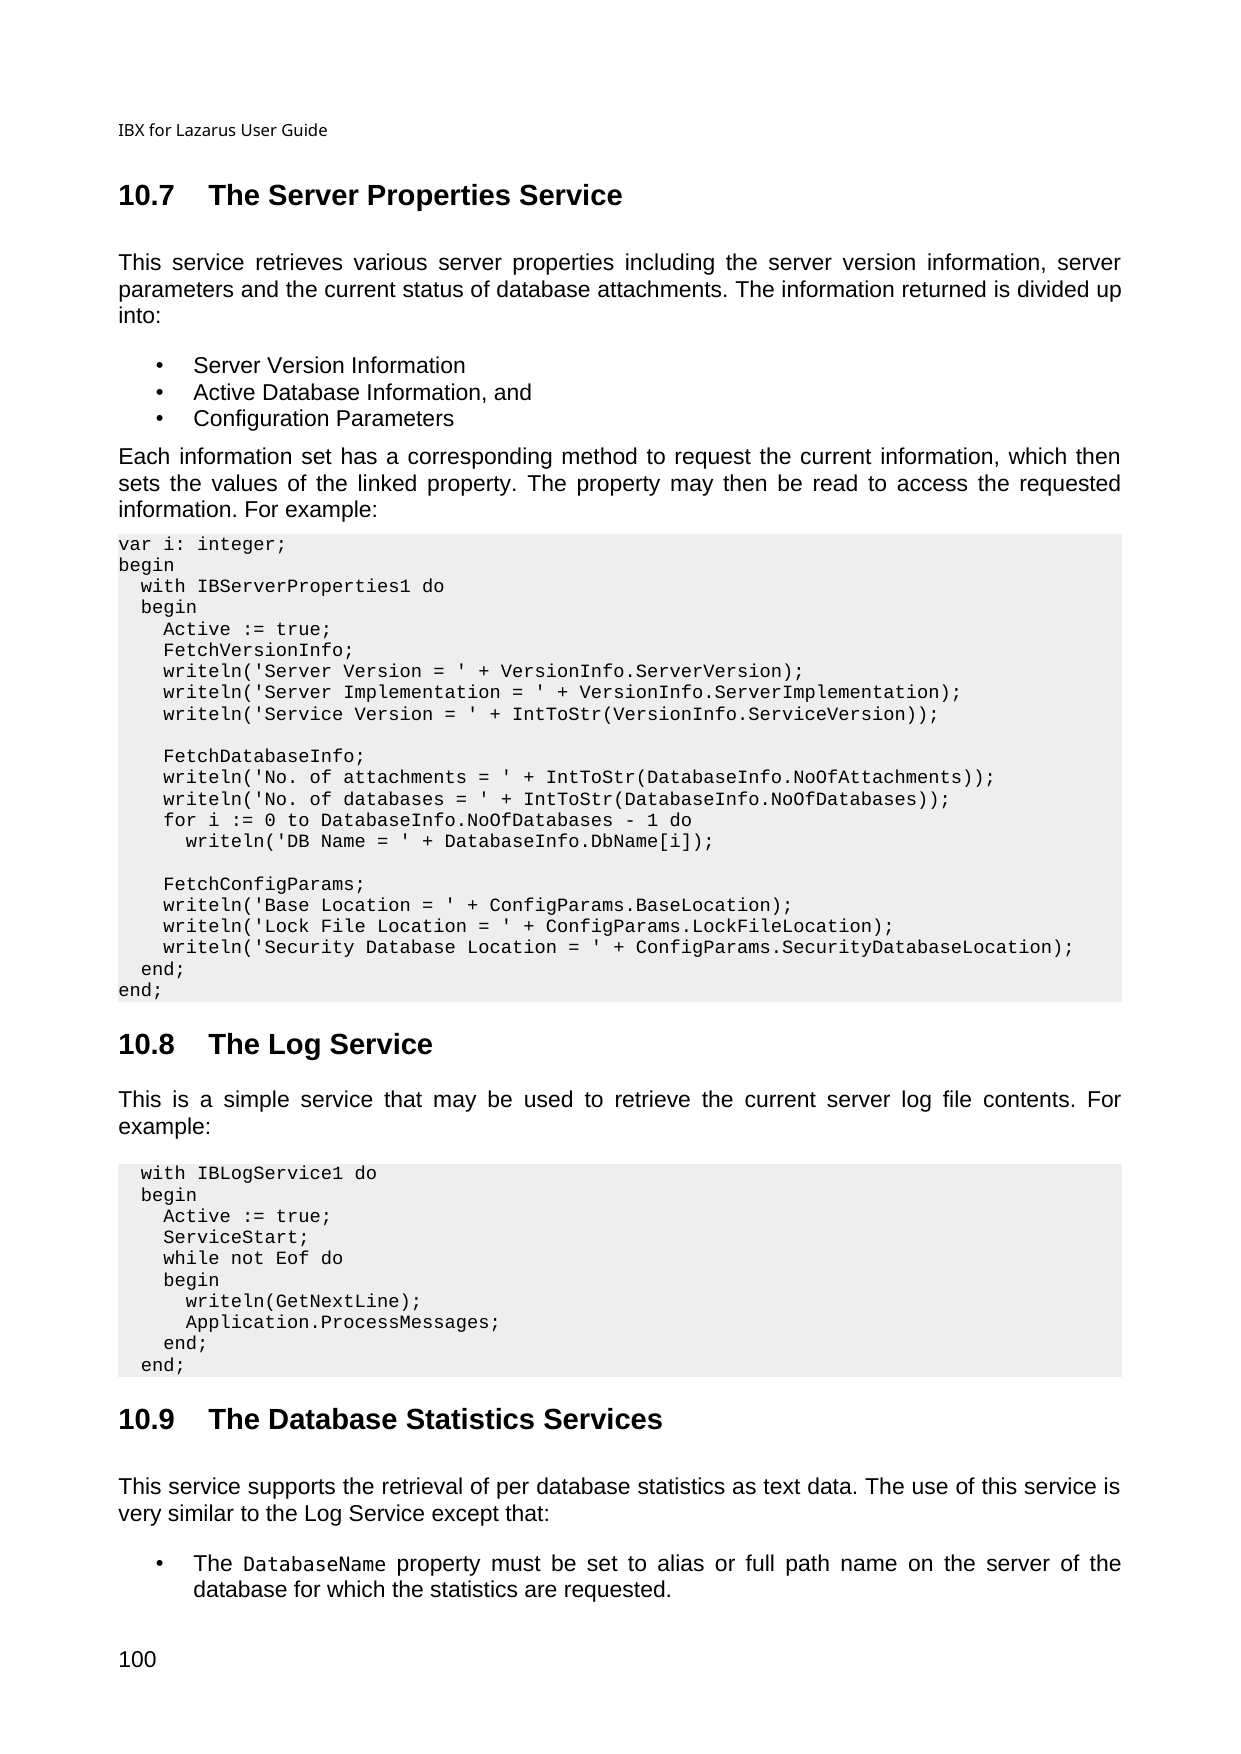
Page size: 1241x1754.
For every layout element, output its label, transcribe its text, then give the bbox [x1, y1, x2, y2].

text Each information set has a corresponding method to request the current information, which then sets the values of the linked property. The property may then be read to access the requested information. For example: [118, 443, 1122, 522]
text ServiceStart; [118, 1228, 1122, 1249]
text This service supports the retrieval of per database statistics as text data. The use of this service is very similar to the Log Service except that: [118, 1473, 1122, 1526]
list Server Version Information [156, 352, 1122, 378]
text end; [118, 959, 1122, 981]
text This is a simple service that may be used to retrieve the current server log file contents. For example: [118, 1086, 1122, 1139]
list Active Database Information, and [156, 378, 1122, 405]
list Configuration Parameters [156, 405, 1122, 431]
text writeln('Server Version = ' + VersionInfo.ServerVersion); [118, 662, 1122, 683]
text writeln('No. of databases = ' + IntToStr(DatabaseInfo.NoOfDatabases)); [118, 789, 1122, 811]
text begin [118, 1185, 1122, 1207]
text begin [118, 556, 1122, 577]
text writeln('Base Location = ' + ConfigParams.BaseLocation); [118, 896, 1122, 917]
text This service retrieves various server properties including the server version information, server parameters and the current status of database attachments. The information returned is divided up into: [118, 249, 1122, 328]
text writeln('Service Version = ' + IntToStr(VersionInfo.ServiceVersion)); [118, 704, 1122, 726]
subtitle The Server Properties Service [118, 178, 1122, 212]
text FetchVersionInfo; [118, 641, 1122, 662]
text FetchConfigParams; [118, 874, 1122, 896]
text while not Eof do [118, 1249, 1122, 1270]
text Active := true; [118, 1207, 1122, 1228]
text writeln('Security Database Location = ' + ConfigParams.SecurityDatabaseLocation); [118, 938, 1122, 959]
text end; [118, 981, 1122, 1002]
text end; [118, 1355, 1122, 1377]
list The DatabaseName property must be set to alias or full path name on the server of the database for which the statistics are requested. [156, 1550, 1122, 1602]
text end; [118, 1334, 1122, 1355]
text FetchDatabaseInfo; [118, 747, 1122, 768]
text with IBServerProperties1 do [118, 577, 1122, 598]
subtitle The Log Service [118, 1027, 1122, 1061]
text writeln('DB Name = ' + DatabaseInfo.DbName[i]); [118, 832, 1122, 853]
text writeln(GetNextLine); [118, 1292, 1122, 1313]
subtitle The Database Statistics Services [118, 1402, 1122, 1436]
text with IBLogService1 do [118, 1164, 1122, 1185]
text var i: integer; [118, 534, 1122, 556]
text for i := 0 to DatabaseInfo.NoOfDatabases - 1 do [118, 811, 1122, 832]
text Application.ProcessMessages; [118, 1313, 1122, 1334]
text Active := true; [118, 619, 1122, 641]
text writeln('Server Implementation = ' + VersionInfo.ServerImplementation); [118, 683, 1122, 704]
text writeln('No. of attachments = ' + IntToStr(DatabaseInfo.NoOfAttachments)); [118, 768, 1122, 789]
text begin [118, 1270, 1122, 1292]
text writeln('Lock File Location = ' + ConfigParams.LockFileLocation); [118, 917, 1122, 938]
text begin [118, 598, 1122, 619]
